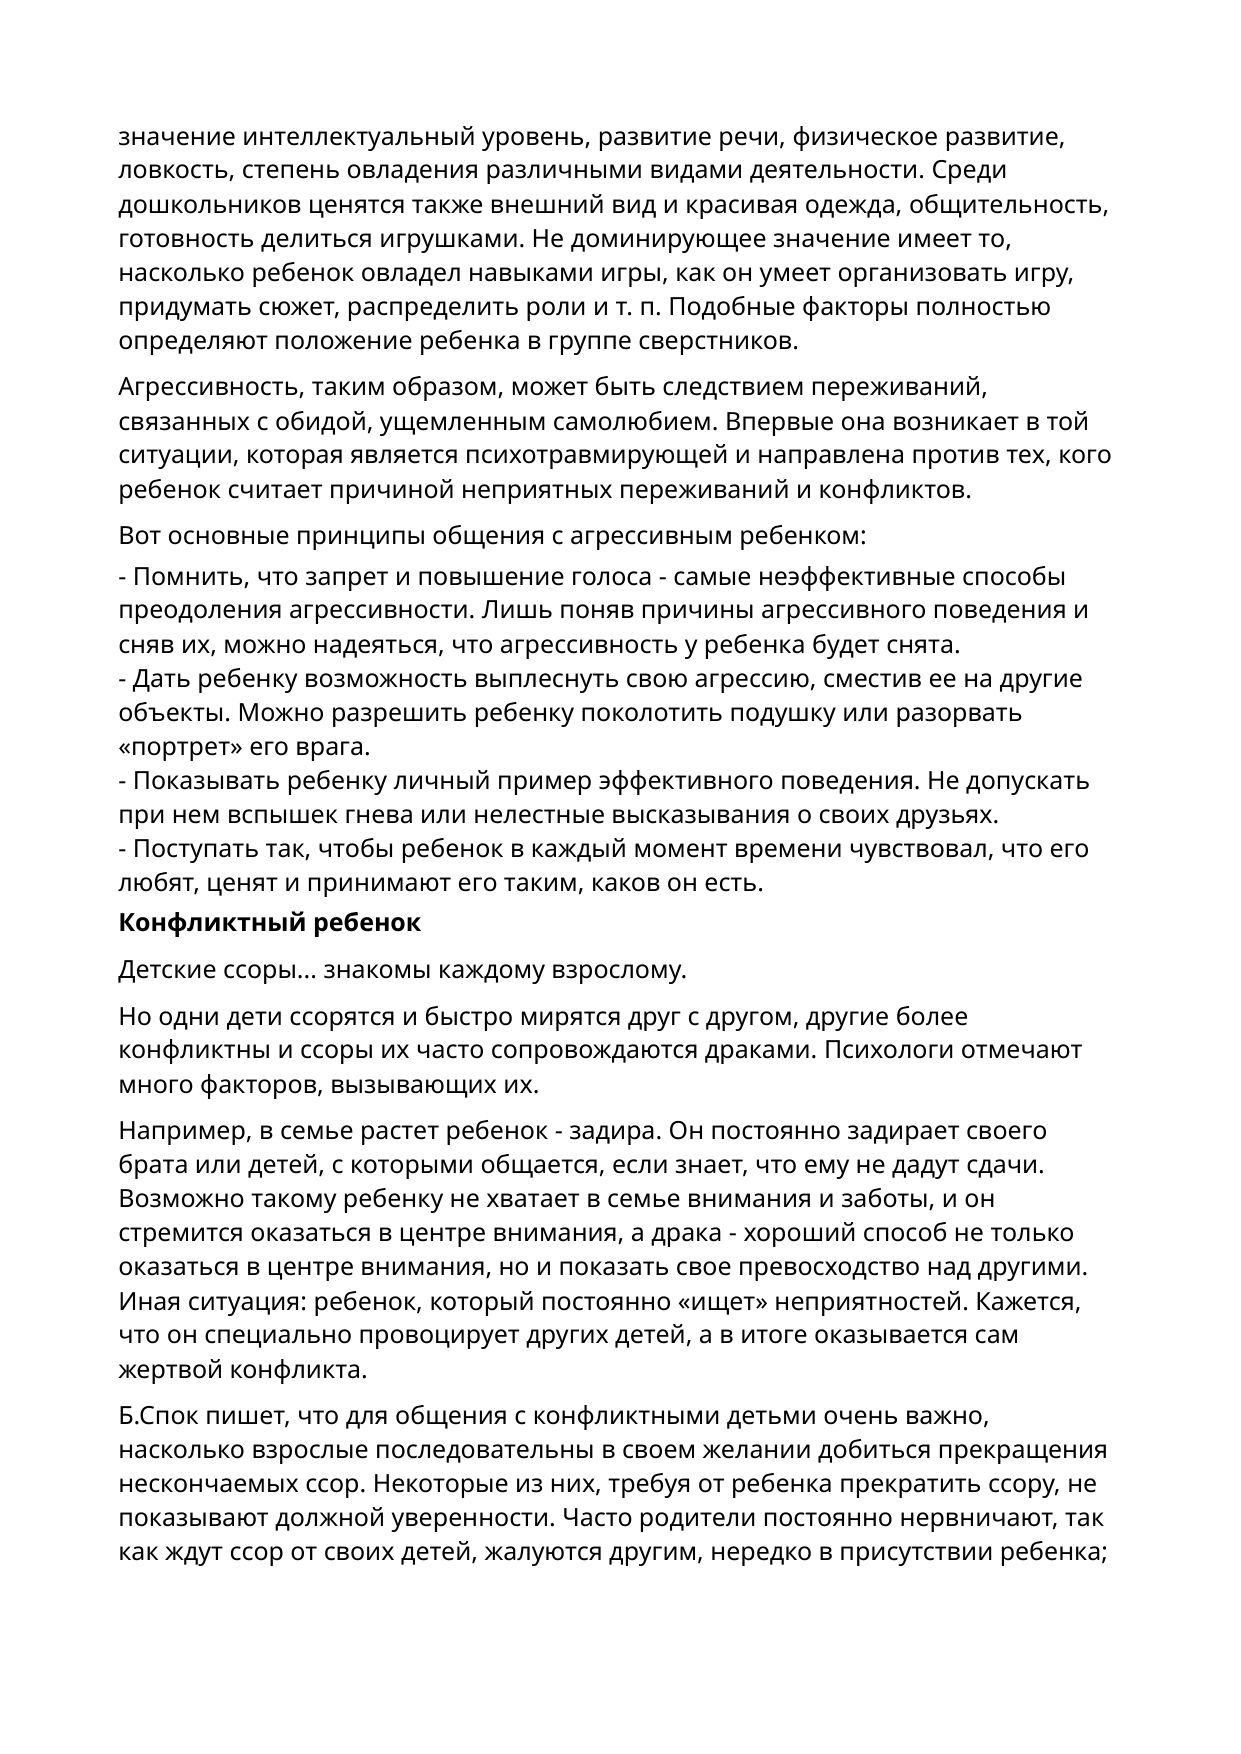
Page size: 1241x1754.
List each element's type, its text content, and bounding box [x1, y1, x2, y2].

text - Дать ребенку возможность выплеснуть свою агрессию, сместив ее на другие объекты. Можно разрешить ребенку поколотить подушку или разорвать «портрет» его врага. [118, 660, 1122, 762]
text Но одни дети ссорятся и быстро мирятся друг с другом, другие более конфликтны и ссоры их часто сопровождаются драками. Психологи отмечают много факторов, вызывающих их. [118, 998, 1122, 1100]
text Конфликтный ребенок [118, 905, 1122, 939]
text Агрессивность, таким образом, может быть следствием переживаний, связанных с обидой, ущемленным самолюбием. Впервые она возникает в той ситуации, которая является психотравмирующей и направлена против тех, кого ребенок считает причиной неприятных переживаний и конфликтов. [118, 369, 1122, 505]
text - Показывать ребенку личный пример эффективного поведения. Не допускать при нем вспышек гнева или нелестные высказывания о своих друзьях. [118, 762, 1122, 831]
text Детские ссоры... знакомы каждому взрослому. [118, 952, 1122, 986]
text - Помнить, что запрет и повышение голоса - самые неэффективные способы преодоления агрессивности. Лишь поняв причины агрессивного поведения и сняв их, можно надеяться, что агрессивность у ребенка будет снята. [118, 558, 1122, 660]
text - Поступать так, чтобы ребенок в каждый момент времени чувствовал, что его любят, ценят и принимают его таким, каков он есть. [118, 831, 1122, 899]
text Вот основные принципы общения с агрессивным ребенком: [118, 518, 1122, 552]
text Например, в семье растет ребенок - задира. Он постоянно задирает своего брата или детей, с которыми общается, если знает, что ему не дадут сдачи. Возможно такому ребенку не хватает в семье внимания и заботы, и он стремится оказаться в центре внимания, а драка - хороший способ не только оказаться в центре внимания, но и показать свое превосходство над другими. Иная ситуация: ребенок, который постоянно «ищет» неприятностей. Кажется, что он специально провоцирует других детей, а в итоге оказывается сам жертвой конфликта. [118, 1113, 1122, 1385]
text значение интеллектуальный уровень, развитие речи, физическое развитие, ловкость, степень овладения различными видами деятельности. Среди дошкольников ценятся также внешний вид и красивая одежда, общительность, готовность делиться игрушками. Не доминирующее значение имеет то, насколько ребенок овладел навыками игры, как он умеет организовать игру, придумать сюжет, распределить роли и т. п. Подобные факторы полностью определяют положение ребенка в группе сверстников. [118, 118, 1122, 357]
text Б.Спок пишет, что для общения с конфликтными детьми очень важно, насколько взрослые последовательны в своем желании добиться прекращения нескончаемых ссор. Некоторые из них, требуя от ребенка прекратить ссору, не показывают должной уверенности. Часто родители постоянно нервничают, так как ждут ссор от своих детей, жалуются другим, нередко в присутствии ребенка; [118, 1398, 1122, 1568]
